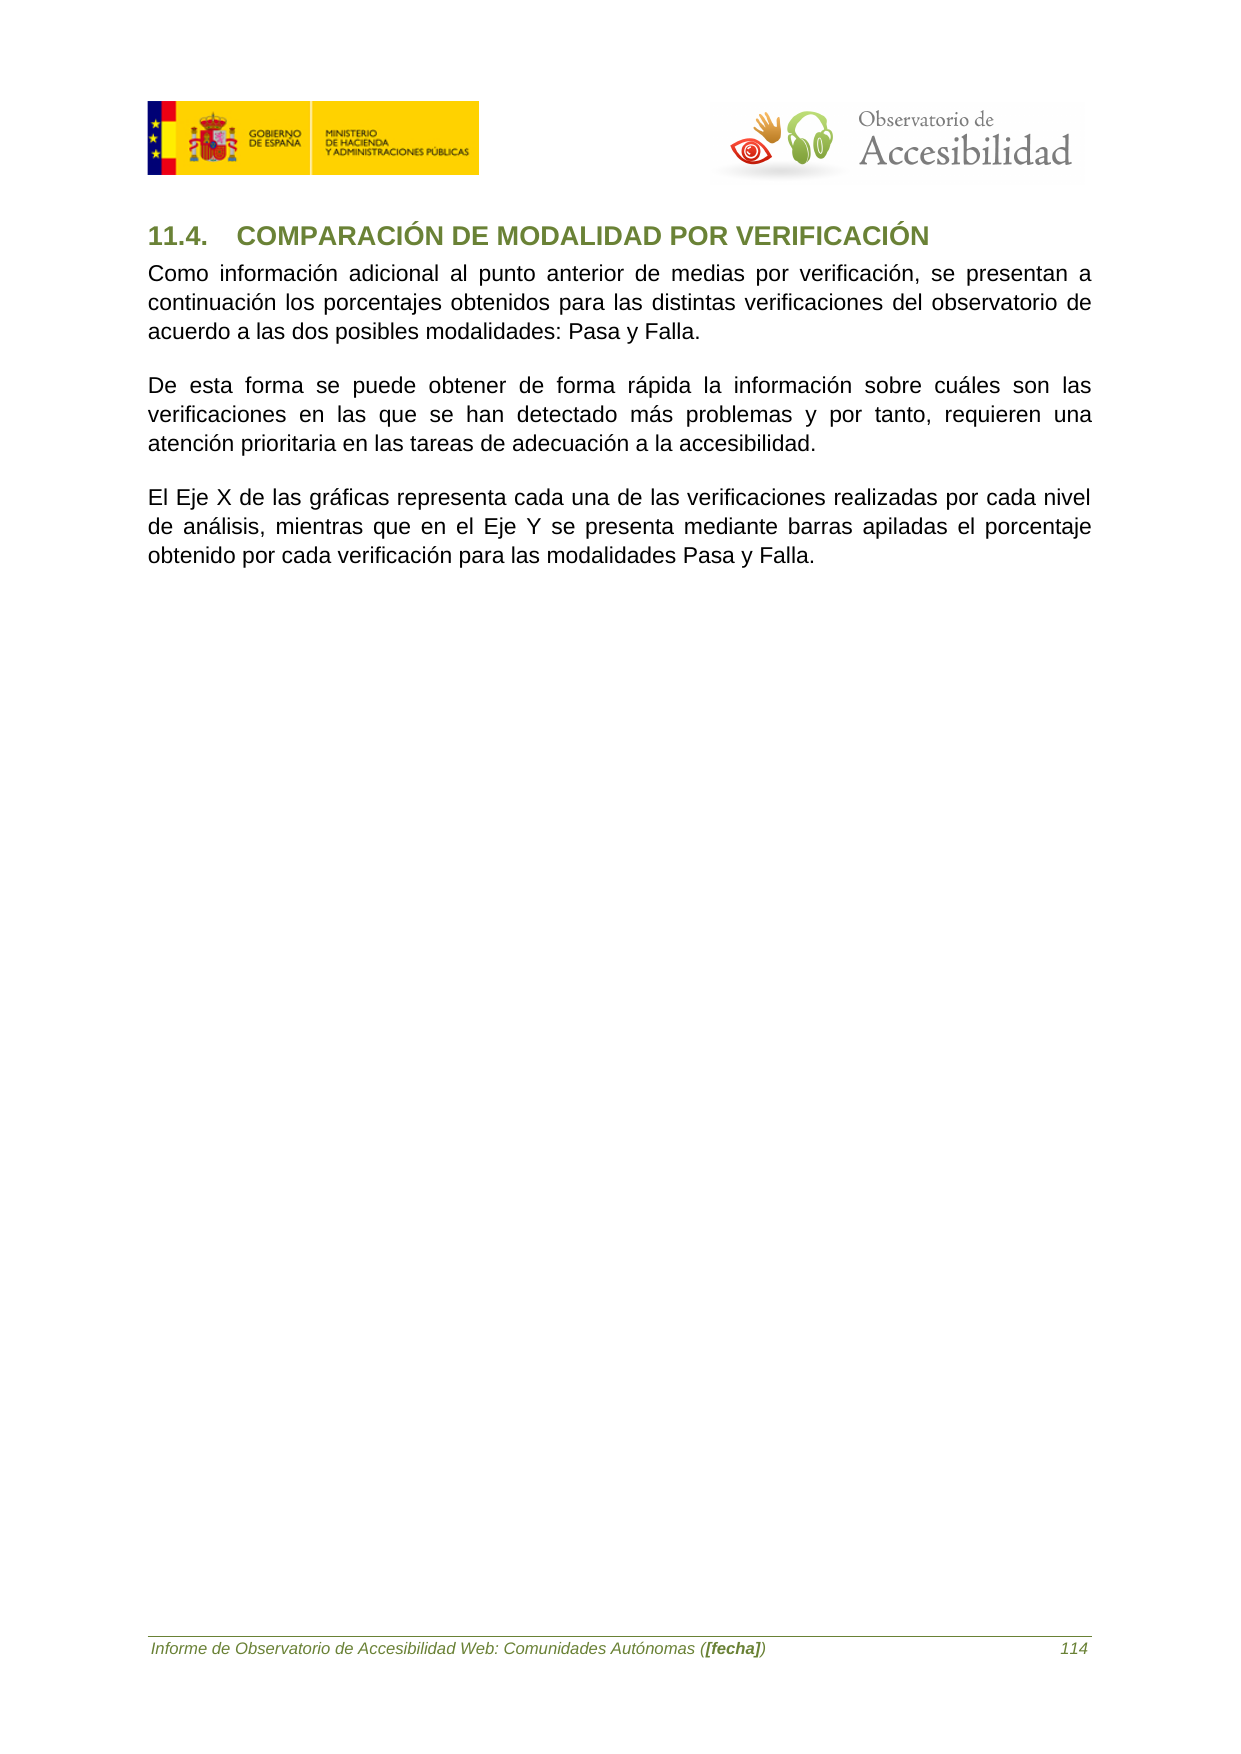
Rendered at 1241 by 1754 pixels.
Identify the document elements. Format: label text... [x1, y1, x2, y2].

text De esta forma se puede obtener de forma rápida la información sobre cuáles son las verificaciones en las que se han detectado más problemas y por tanto, requieren una atención prioritaria en las tareas de adecuación a la accesibilidad. [148, 372, 1092, 456]
picture [710, 102, 1086, 185]
text Como información adicional al punto anterior de medias por verificación, se presentan a continuación los porcentajes obtenidos para las distintas verificaciones del observatorio de acuerdo a las dos posibles modalidades: Pasa y Falla. [148, 260, 1092, 344]
text El Eje X de las gráficas representa cada una de las verificaciones realizadas por cada nivel de análisis, mientras que en el Eje Y se presenta mediante barras apiladas el porcentaje obtenido por cada verificación para las modalidades Pasa y Falla. [148, 484, 1092, 568]
picture [147, 101, 479, 175]
subtitle Comparación de Modalidad por Verificación [148, 220, 1092, 251]
